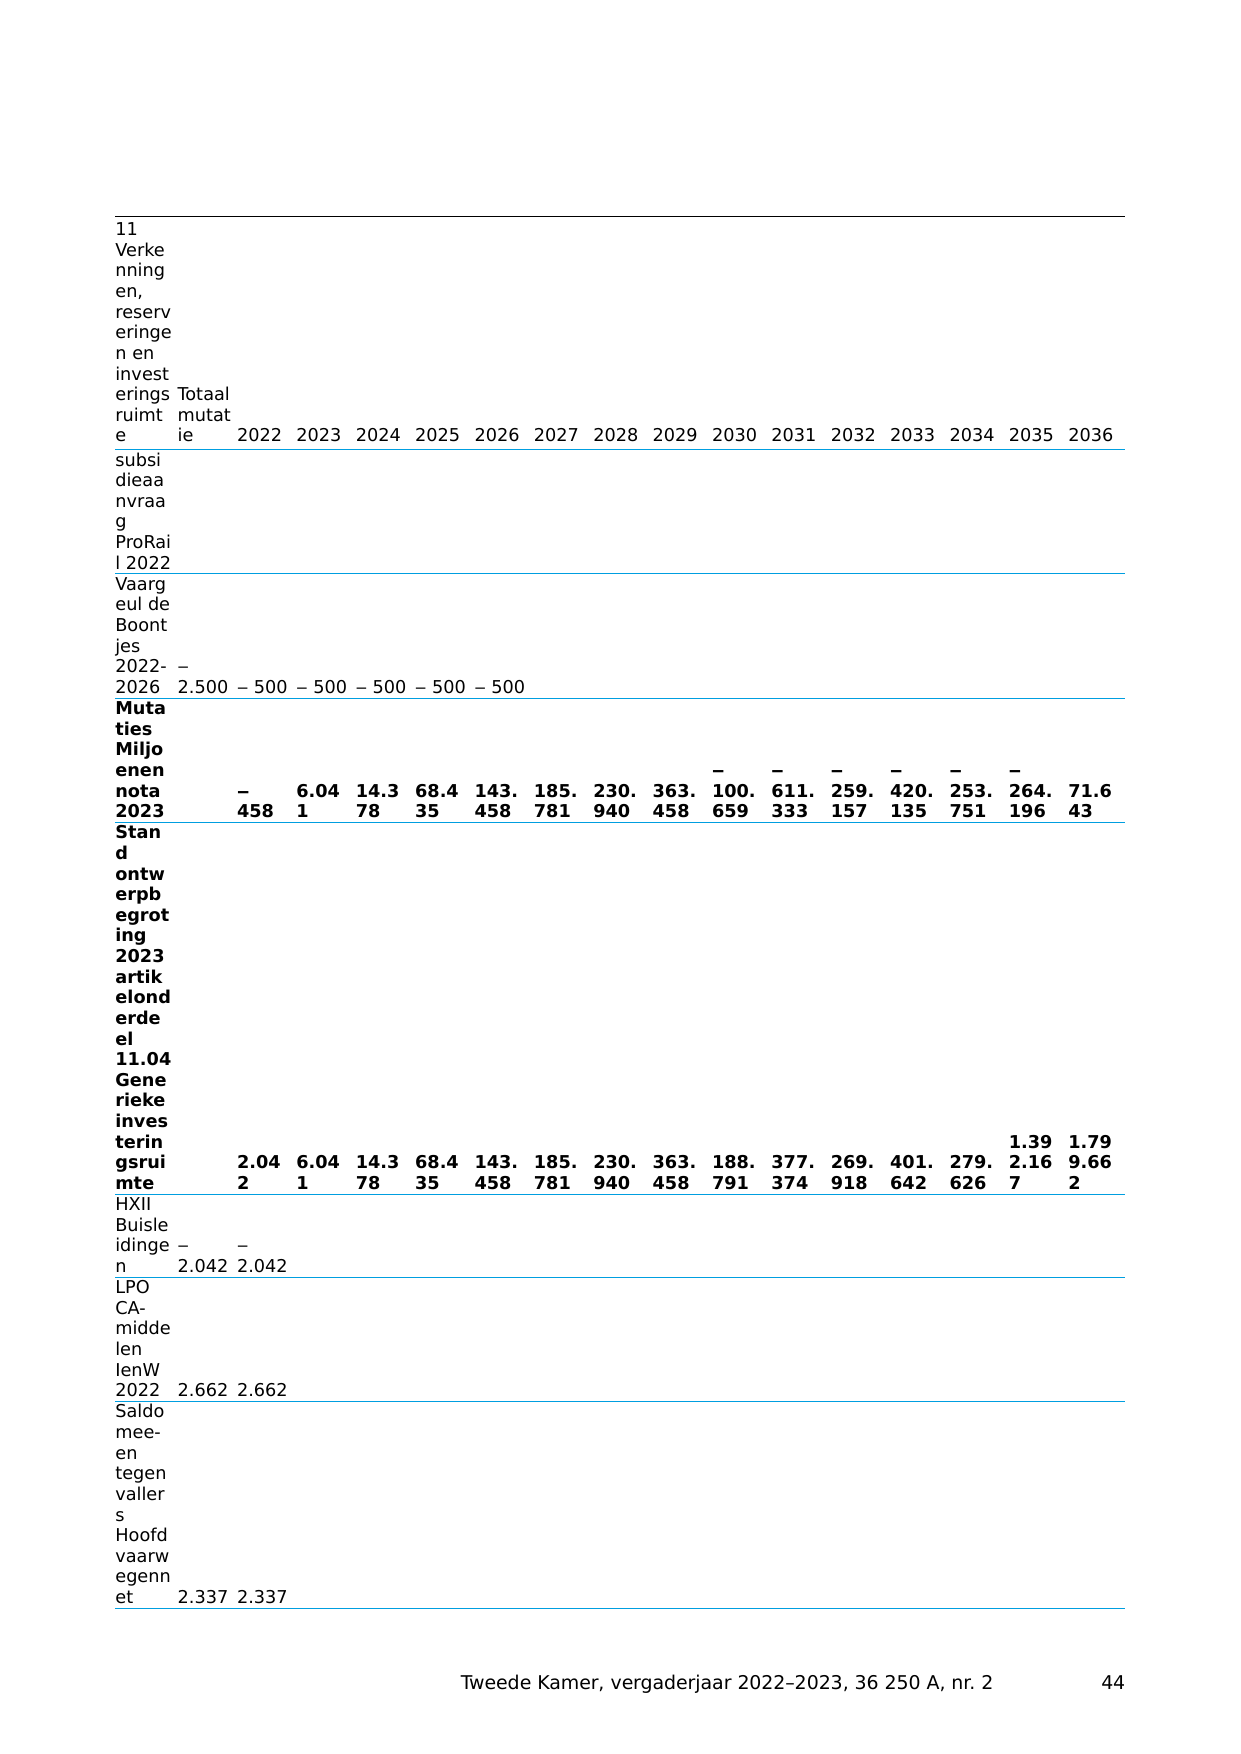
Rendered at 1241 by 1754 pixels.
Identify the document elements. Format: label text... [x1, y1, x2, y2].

table_cell [531, 1195, 590, 1277]
table_cell Totaal mutatie [175, 217, 234, 449]
table_cell 401.642 [887, 823, 946, 1193]
table_cell 6.041 [293, 699, 353, 822]
table_cell [1006, 1402, 1065, 1608]
table_cell [412, 1402, 471, 1608]
table_cell LPO CA-middelen IenW 2022 [115, 1278, 174, 1401]
table_cell subsidieaanvraag ProRail 2022 [115, 450, 174, 573]
table_cell ‒ 500 [471, 574, 531, 697]
table_cell ‒ 2.042 [175, 1195, 234, 1277]
table_cell [590, 1195, 649, 1277]
table_cell 68.435 [412, 823, 471, 1193]
table_cell 71.643 [1065, 699, 1125, 822]
table_cell [887, 1402, 946, 1608]
table_cell [1065, 1195, 1125, 1277]
table_cell 1.392.167 [1006, 823, 1065, 1193]
table_cell [768, 574, 828, 697]
table_cell [828, 1402, 887, 1608]
table_cell ‒ 500 [412, 574, 471, 697]
table_cell 2023 [293, 217, 353, 449]
table_cell 14.378 [353, 823, 412, 1193]
table_cell [175, 823, 234, 1193]
table_cell [828, 450, 887, 573]
table_cell 2.662 [234, 1278, 293, 1401]
table_cell ‒ 500 [353, 574, 412, 697]
table_cell [175, 450, 234, 573]
table_cell [1006, 1195, 1065, 1277]
table_cell 230.940 [590, 699, 649, 822]
table_cell 2030 [709, 217, 768, 449]
table_cell ‒ 264.196 [1006, 699, 1065, 822]
table_cell [828, 1278, 887, 1401]
table_cell [293, 1195, 353, 1277]
table_cell [650, 450, 709, 573]
table_cell [353, 1402, 412, 1608]
table_cell 2033 [887, 217, 946, 449]
table_cell 230.940 [590, 823, 649, 1193]
table_cell ‒ 2.500 [175, 574, 234, 697]
table_cell 6.041 [293, 823, 353, 1193]
table_cell 2.662 [175, 1278, 234, 1401]
table_cell [768, 1402, 828, 1608]
table_cell 68.435 [412, 699, 471, 822]
table_cell [590, 450, 649, 573]
table_cell HXII Buisleidingen [115, 1195, 174, 1277]
table_cell [650, 1278, 709, 1401]
table_cell [768, 1195, 828, 1277]
table_cell ‒ 2.042 [234, 1195, 293, 1277]
table_cell [887, 1278, 946, 1401]
table_cell [887, 1195, 946, 1277]
table_cell 2029 [650, 217, 709, 449]
table_cell ‒ 500 [293, 574, 353, 697]
table_cell Mutaties Miljoenennota 2023 [115, 699, 174, 822]
table_cell Saldo mee- en tegenvallers Hoofdvaarwegennet [115, 1402, 174, 1608]
table_cell 279.626 [946, 823, 1006, 1193]
table_cell [709, 574, 768, 697]
table_cell 185.781 [531, 699, 590, 822]
table_cell ‒ 253.751 [946, 699, 1006, 822]
table_cell ‒ 500 [234, 574, 293, 697]
table_cell [412, 1278, 471, 1401]
table_cell Vaargeul de Boontjes 2022-2026 [115, 574, 174, 697]
table_cell [353, 1195, 412, 1277]
table_cell [531, 450, 590, 573]
table_cell [1006, 1278, 1065, 1401]
table_cell ‒ 259.157 [828, 699, 887, 822]
table_cell [946, 1402, 1006, 1608]
table_cell 2025 [412, 217, 471, 449]
table_cell 188.791 [709, 823, 768, 1193]
table_cell ‒ 100.659 [709, 699, 768, 822]
table_cell [471, 1402, 531, 1608]
table_cell [353, 450, 412, 573]
table_cell [887, 574, 946, 697]
table_cell 2022 [234, 217, 293, 449]
table_cell [768, 1278, 828, 1401]
table_cell 1.799.662 [1065, 823, 1125, 1193]
table_cell [946, 450, 1006, 573]
table_cell 2027 [531, 217, 590, 449]
table_cell [412, 450, 471, 573]
table_cell [590, 1278, 649, 1401]
table_cell [768, 450, 828, 573]
table_cell [709, 1402, 768, 1608]
table_cell 363.458 [650, 699, 709, 822]
table_cell 2035 [1006, 217, 1065, 449]
table_cell [1065, 450, 1125, 573]
table_cell 377.374 [768, 823, 828, 1193]
table_cell 2.337 [175, 1402, 234, 1608]
table_cell 2028 [590, 217, 649, 449]
table_cell [887, 450, 946, 573]
table_cell [234, 450, 293, 573]
table_cell 363.458 [650, 823, 709, 1193]
table_cell 14.378 [353, 699, 412, 822]
table_cell ‒ 458 [234, 699, 293, 822]
table_cell 2036 [1065, 217, 1125, 449]
table_cell [293, 1402, 353, 1608]
table_cell ‒ 420.135 [887, 699, 946, 822]
table_cell [1065, 1278, 1125, 1401]
table_cell [1006, 450, 1065, 573]
table_cell 2026 [471, 217, 531, 449]
table_cell [709, 450, 768, 573]
table_cell [828, 1195, 887, 1277]
table_cell [531, 574, 590, 697]
table_cell 2024 [353, 217, 412, 449]
table_cell [828, 574, 887, 697]
table_cell [709, 1195, 768, 1277]
table_cell [293, 1278, 353, 1401]
table_cell 2.042 [234, 823, 293, 1193]
table_cell [590, 574, 649, 697]
table_cell [650, 1402, 709, 1608]
table_cell [175, 699, 234, 822]
table_header Tabel 11 Artikel 11 Verkenningen, reserveringen en investeringsruimte (bedragen x € 1.000) [115, 191, 1125, 216]
table_cell [590, 1402, 649, 1608]
table_cell [1065, 574, 1125, 697]
table_cell [471, 1195, 531, 1277]
table_cell Stand ontwerpbegroting 2023 artikelonderdeel 11.04 Generieke investeringsruimte [115, 823, 174, 1193]
table_cell 143.458 [471, 699, 531, 822]
table_cell 143.458 [471, 823, 531, 1193]
table_cell [1065, 1402, 1125, 1608]
table_cell 185.781 [531, 823, 590, 1193]
table_cell 2031 [768, 217, 828, 449]
table_cell [709, 1278, 768, 1401]
table_cell ‒ 611.333 [768, 699, 828, 822]
table_cell 2.337 [234, 1402, 293, 1608]
table_cell [353, 1278, 412, 1401]
table_cell [471, 450, 531, 573]
table_cell [293, 450, 353, 573]
table_cell [1006, 574, 1065, 697]
table_cell [946, 574, 1006, 697]
table_cell 11 Verkenningen, reserveringen en investeringsruimte [115, 217, 174, 449]
table_cell [650, 574, 709, 697]
table_cell [412, 1195, 471, 1277]
table_cell [531, 1402, 590, 1608]
table_cell 2034 [946, 217, 1006, 449]
table_cell [471, 1278, 531, 1401]
table_cell [531, 1278, 590, 1401]
table_cell [650, 1195, 709, 1277]
table_cell [946, 1195, 1006, 1277]
table_cell 2032 [828, 217, 887, 449]
table_cell 269.918 [828, 823, 887, 1193]
table_cell [946, 1278, 1006, 1401]
